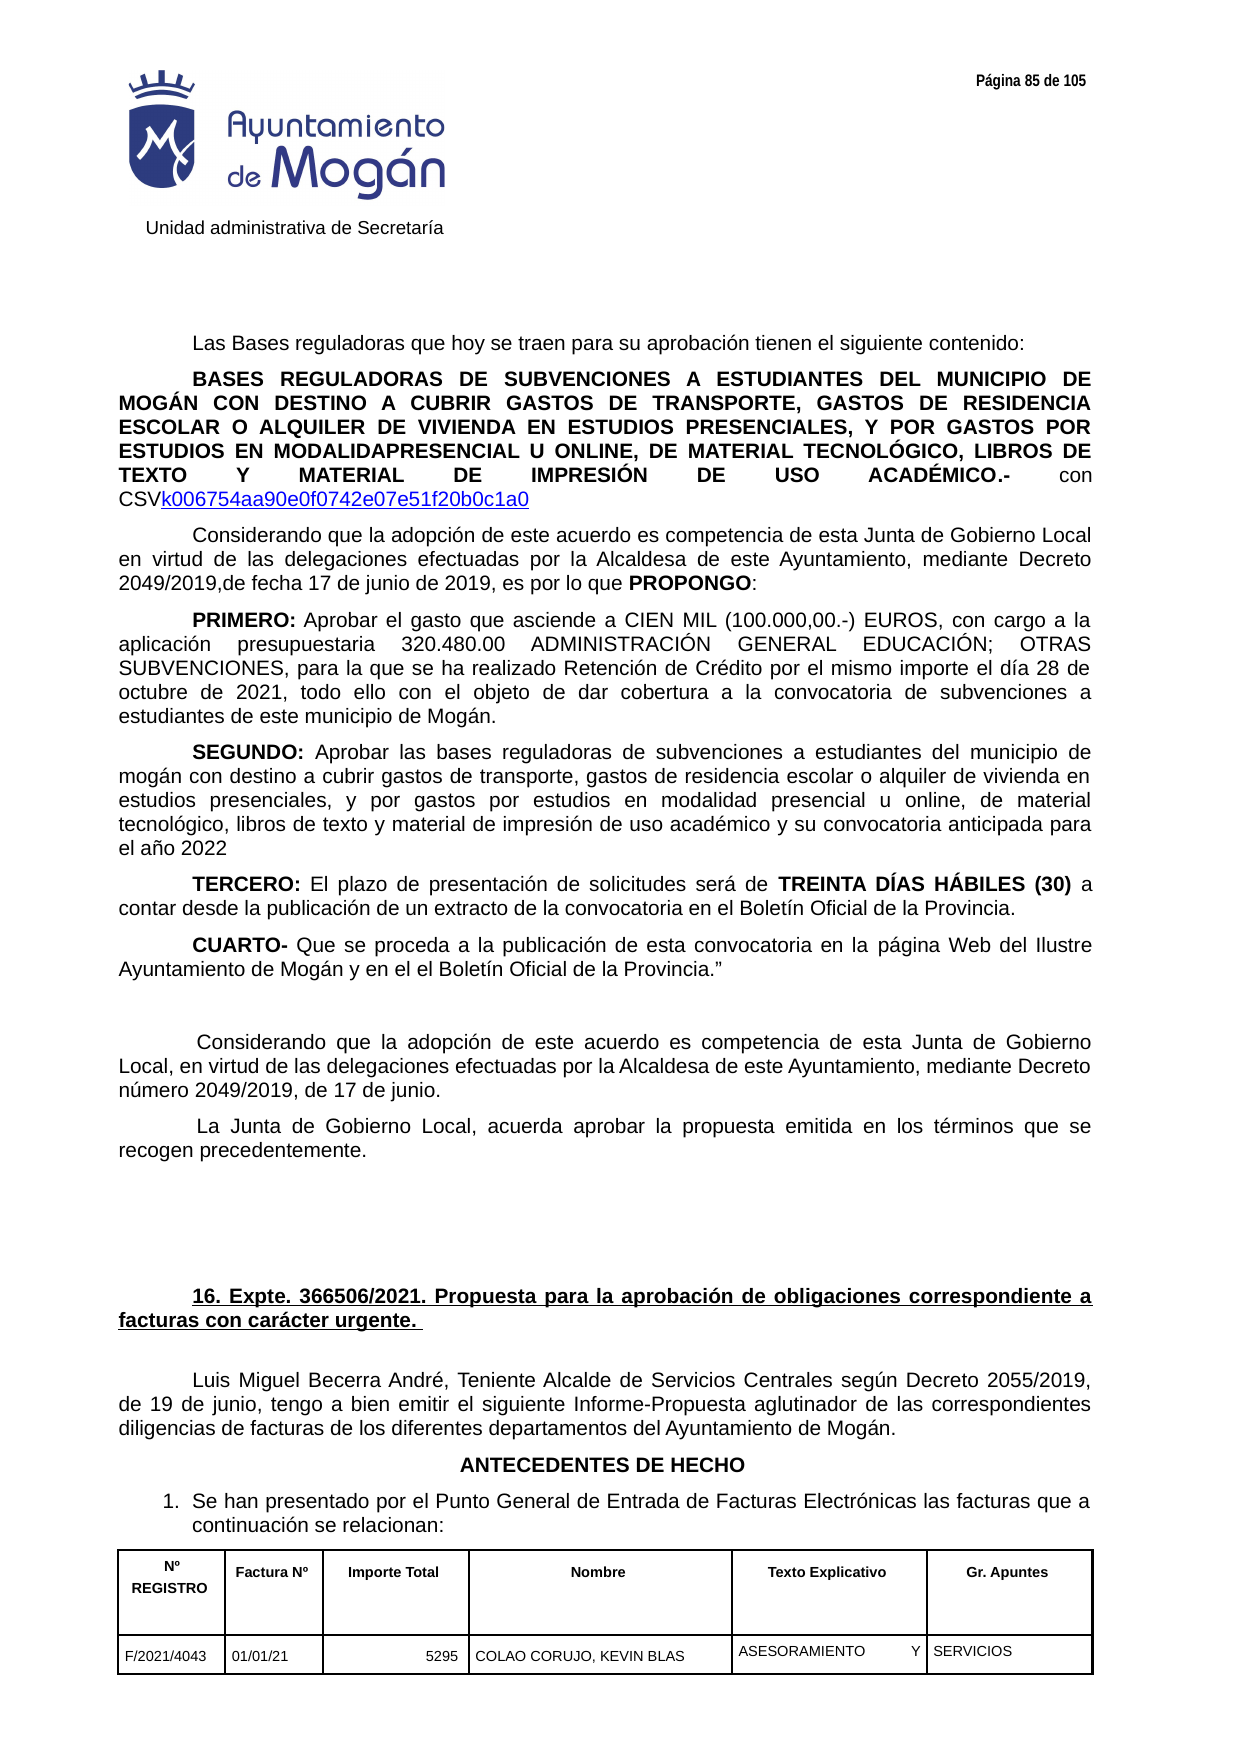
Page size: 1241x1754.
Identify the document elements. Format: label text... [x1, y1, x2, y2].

table_header Gr. Apuntes [928, 1551, 1091, 1634]
text BASES REGULADORAS DE SUBVENCIONES A ESTUDIANTES DEL MUNICIPIO DE MOGÁN CON DESTINO A CUBRIR GASTOS DE TRANSPORTE, GASTOS DE RESIDENCIA ESCOLAR O ALQUILER DE VIVIENDA EN ESTUDIOS PRESENCIALES, Y POR GASTOS POR ESTUDIOS EN MODALIDAPRESENCIAL U ONLINE, DE MATERIAL TECNOLÓGICO, LIBROS DE TEXTO Y MATERIAL DE IMPRESIÓN DE USO ACADÉMICO.- con CSVk006754aa90e0f0742e07e51f20b0c1a0 [118, 367, 1092, 511]
text Las Bases reguladoras que hoy se traen para su aprobación tienen el siguiente contenido: [118, 331, 1092, 354]
table_cell 01/01/21 [226, 1636, 322, 1673]
table_header Texto Explicativo [733, 1551, 926, 1634]
table_cell SERVICIOS [928, 1636, 1091, 1673]
table_header Importe Total [324, 1551, 468, 1634]
text SEGUNDO: Aprobar las bases reguladoras de subvenciones a estudiantes del municipio de mogán con destino a cubrir gastos de transporte, gastos de residencia escolar o alquiler de vivienda en estudios presenciales, y por gastos por estudios en modalidad presencial u online, de material tecnológico, libros de texto y material de impresión de uso académico y su convocatoria anticipada para el año 2022 [118, 740, 1092, 860]
text 16. Expte. 366506/2021. Propuesta para la aprobación de obligaciones correspondiente a facturas con carácter urgente. [118, 1284, 1092, 1332]
table_header Factura Nº [226, 1551, 322, 1634]
table_cell 5295 [324, 1636, 468, 1673]
text Luis Miguel Becerra André, Teniente Alcalde de Servicios Centrales según Decreto 2055/2019, de 19 de junio, tengo a bien emitir el siguiente Informe-Propuesta aglutinador de las correspondientes diligencias de facturas de los diferentes departamentos del Ayuntamiento de Mogán. [118, 1368, 1092, 1440]
list Se han presentado por el Punto General de Entrada de Facturas Electrónicas las facturas que a continuación se relacionan: [162, 1489, 1092, 1537]
text ANTECEDENTES DE HECHO [118, 1452, 1092, 1476]
table_header Nombre [470, 1551, 731, 1634]
text Considerando que la adopción de este acuerdo es competencia de esta Junta de Gobierno Local, en virtud de las delegaciones efectuadas por la Alcaldesa de este Ayuntamiento, mediante Decreto número 2049/2019, de 17 de junio. [118, 1029, 1092, 1101]
text La Junta de Gobierno Local, acuerda aprobar la propuesta emitida en los términos que se recogen precedentemente. [118, 1114, 1092, 1162]
table_header Nº REGISTRO [119, 1551, 224, 1634]
table_cell COLAO CORUJO, KEVIN BLAS [470, 1636, 731, 1673]
picture [128, 70, 445, 206]
text Considerando que la adopción de este acuerdo es competencia de esta Junta de Gobierno Local en virtud de las delegaciones efectuadas por la Alcaldesa de este Ayuntamiento, mediante Decreto 2049/2019,de fecha 17 de junio de 2019, es por lo que PROPONGO: [118, 523, 1092, 595]
text PRIMERO: Aprobar el gasto que asciende a CIEN MIL (100.000,00.-) EUROS, con cargo a la aplicación presupuestaria 320.480.00 ADMINISTRACIÓN GENERAL EDUCACIÓN; OTRAS SUBVENCIONES, para la que se ha realizado Retención de Crédito por el mismo importe el día 28 de octubre de 2021, todo ello con el objeto de dar cobertura a la convocatoria de subvenciones a estudiantes de este municipio de Mogán. [118, 608, 1092, 727]
table_cell F/2021/4043 [119, 1636, 224, 1673]
text CUARTO- Que se proceda a la publicación de esta convocatoria en la página Web del Ilustre Ayuntamiento de Mogán y en el el Boletín Oficial de la Provincia.” [118, 933, 1092, 981]
table_cell ASESORAMIENTO Y [733, 1636, 926, 1673]
text TERCERO: El plazo de presentación de solicitudes será de TREINTA DÍAS HÁBILES (30) a contar desde la publicación de un extracto de la convocatoria en el Boletín Oficial de la Provincia. [118, 872, 1092, 920]
